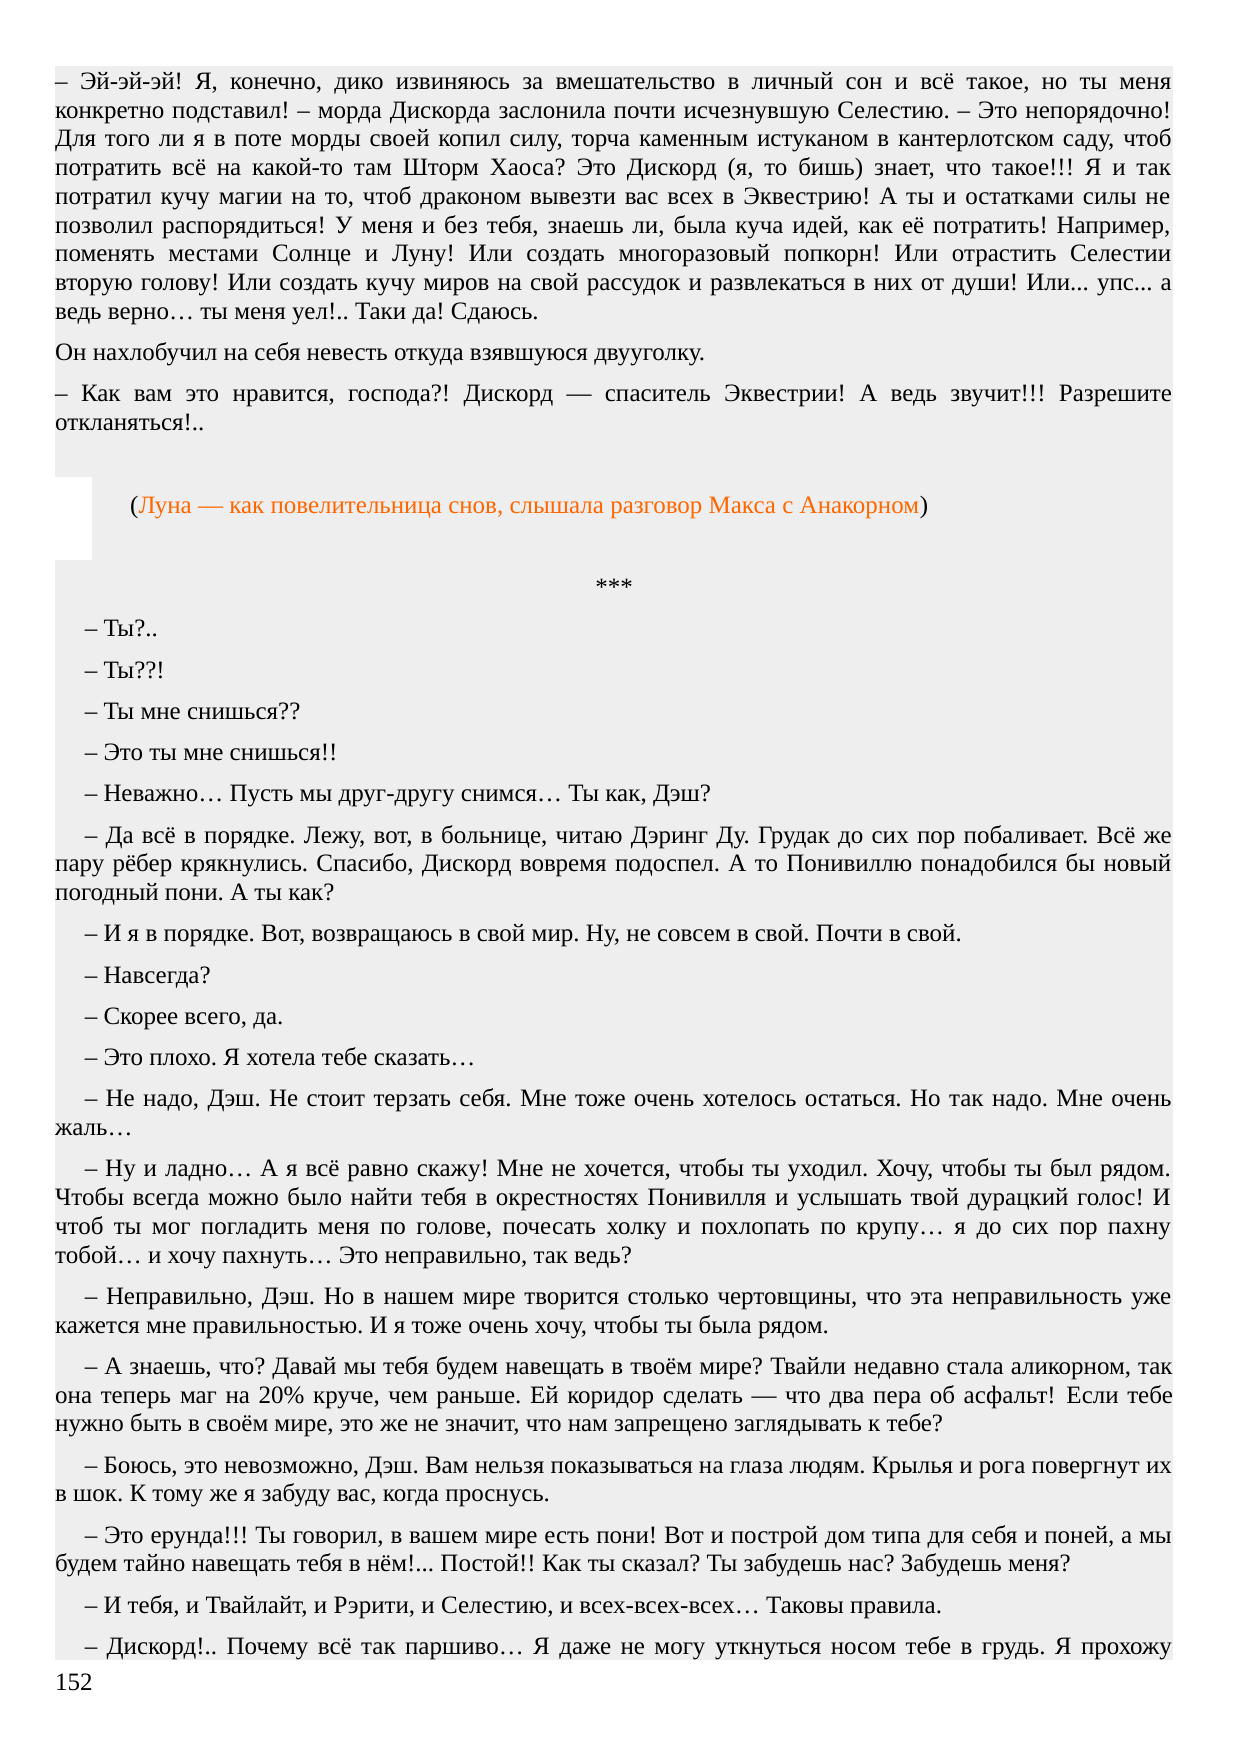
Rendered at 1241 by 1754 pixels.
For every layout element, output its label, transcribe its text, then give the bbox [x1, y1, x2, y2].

text – Эй-эй-эй! Я, конечно, дико извиняюсь за вмешательство в личный сон и всё такое, но ты меня конкретно подставил! – морда Дискорда заслонила почти исчезнувшую Селестию. – Это непорядочно! Для того ли я в поте морды своей копил силу, торча каменным истуканом в кантерлотском саду, чтоб потратить всё на какой-то там Шторм Хаоса? Это Дискорд (я, то бишь) знает, что такое!!! Я и так потратил кучу магии на то, чтоб драконом вывезти вас всех в Эквестрию! А ты и остатками силы не позволил распорядиться! У меня и без тебя, знаешь ли, была куча идей, как её потратить! Например, поменять местами Солнце и Луну! Или создать многоразовый попкорн! Или отрастить Селестии вторую голову! Или создать кучу миров на свой рассудок и развлекаться в них от души! Или... упс... а ведь верно… ты меня уел!.. Таки да! Сдаюсь. [55, 66, 1173, 325]
text – Это ерунда!!! Ты говорил, в вашем мире есть пони! Вот и построй дом типа для себя и поней, а мы будем тайно навещать тебя в нём!... Постой!! Как ты сказал? Ты забудешь нас? Забудешь меня? [55, 1520, 1173, 1577]
text – Ну и ладно… А я всё равно скажу! Мне не хочется, чтобы ты уходил. Хочу, чтобы ты был рядом. Чтобы всегда можно было найти тебя в окрестностях Понивилля и услышать твой дурацкий голос! И чтоб ты мог погладить меня по голове, почесать холку и похлопать по крупу… я до сих пор пахну тобой… и хочу пахнуть… Это неправильно, так ведь? [55, 1153, 1173, 1268]
text – Неважно… Пусть мы друг-другу снимся… Ты как, Дэш? [55, 778, 1173, 807]
text – И тебя, и Твайлайт, и Рэрити, и Селестию, и всех-всех-всех… Таковы правила. [55, 1590, 1173, 1618]
text *** [55, 572, 1173, 601]
text – Неправильно, Дэш. Но в нашем мире творится столько чертовщины, что эта неправильность уже кажется мне правильностью. И я тоже очень хочу, чтобы ты была рядом. [55, 1281, 1173, 1338]
text – Как вам это нравится, господа?! Дискорд — спаситель Эквестрии! А ведь звучит!!! Разрешите откланяться!.. [55, 378, 1173, 436]
text Он нахлобучил на себя невесть откуда взявшуюся двууголку. [55, 337, 1173, 366]
text – Ты??! [55, 655, 1173, 683]
text – Это плохо. Я хотела тебе сказать… [55, 1042, 1173, 1071]
list (Луна — как повелительница снов, слышала разговор Макса с Анакорном) [92, 490, 1173, 518]
text – Да всё в порядке. Лежу, вот, в больнице, читаю Дэринг Ду. Грудак до сих пор побаливает. Всё же пару рёбер крякнулись. Спасибо, Дискорд вовремя подоспел. А то Понивиллю понадобился бы новый погодный пони. А ты как? [55, 820, 1173, 906]
text – Боюсь, это невозможно, Дэш. Вам нельзя показываться на глаза людям. Крылья и рога повергнут их в шок. К тому же я забуду вас, когда проснусь. [55, 1450, 1173, 1507]
text – Не надо, Дэш. Не стоит терзать себя. Мне тоже очень хотелось остаться. Но так надо. Мне очень жаль… [55, 1083, 1173, 1141]
text – Дискорд!.. Почему всё так паршиво… Я даже не могу уткнуться носом тебе в грудь. Я прохожу [55, 1631, 1173, 1660]
text – А знаешь, что? Давай мы тебя будем навещать в твоём мире? Твайли недавно стала аликорном, так она теперь маг на 20% круче, чем раньше. Ей коридор сделать — что два пера об асфальт! Если тебе нужно быть в своём мире, это же не значит, что нам запрещено заглядывать к тебе? [55, 1351, 1173, 1437]
text – Ты мне снишься?? [55, 696, 1173, 725]
text – Навсегда? [55, 960, 1173, 988]
text – И я в порядке. Вот, возвращаюсь в свой мир. Ну, не совсем в свой. Почти в свой. [55, 918, 1173, 947]
text – Скорее всего, да. [55, 1001, 1173, 1030]
text – Это ты мне снишься!! [55, 737, 1173, 766]
text – Ты?.. [55, 613, 1173, 642]
